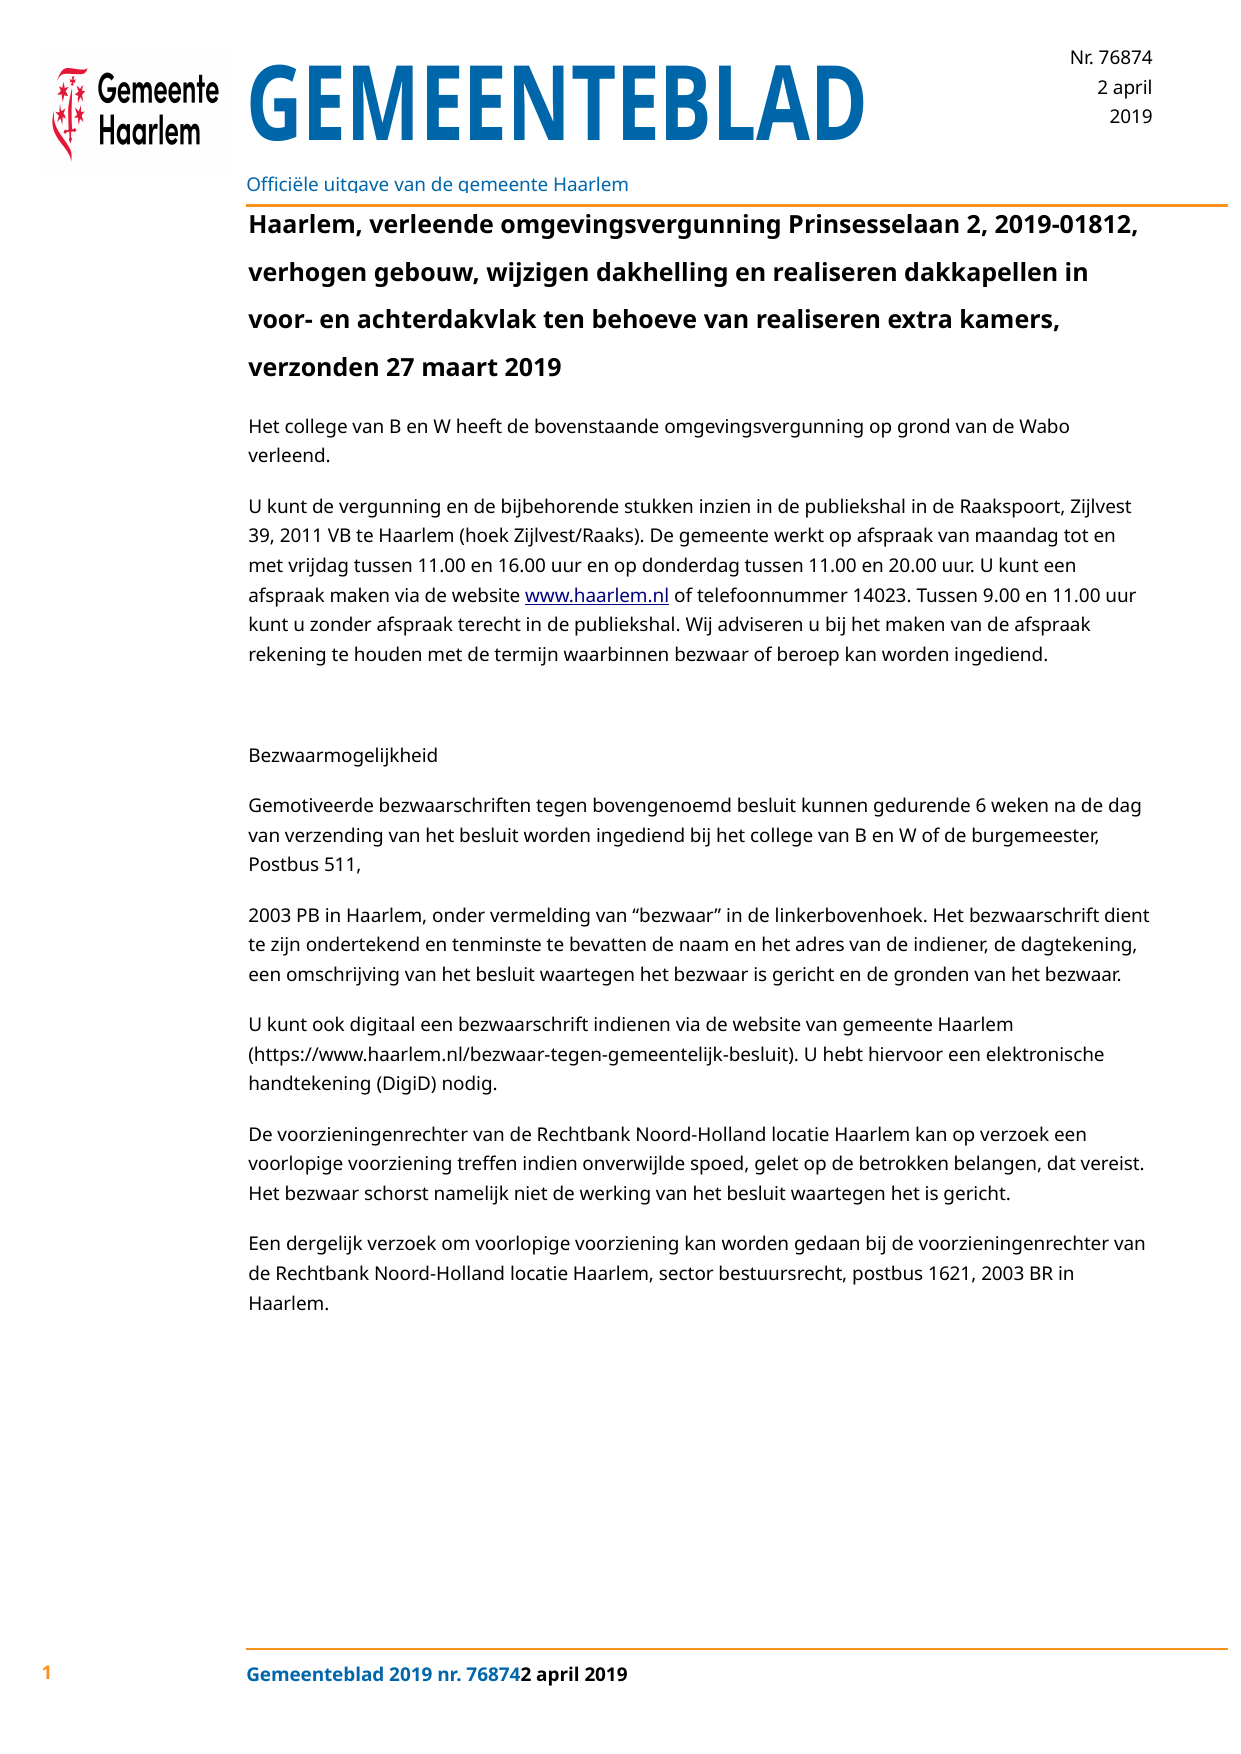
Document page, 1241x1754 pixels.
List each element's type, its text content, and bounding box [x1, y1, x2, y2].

text Haarlem, verleende omgevingsvergunning Prinsesselaan 2, 2019-01812, verhogen gebouw, wijzigen dakhelling en realiseren dakkapellen in voor- en achterdakvlak ten behoeve van realiseren extra kamers, verzonden 27 maart 2019 [248, 207, 1152, 384]
text Gemotiveerde bezwaarschriften tegen bovengenoemd besluit kunnen gedurende 6 weken na de dag van verzending van het besluit worden ingediend bij het college van B en W of de burgemeester, Postbus 511, [248, 792, 1152, 877]
text De voorzieningenrechter van de Rechtbank Noord-Holland locatie Haarlem kan op verzoek een voorlopige voorziening treffen indien onverwijlde spoed, gelet op de betrokken belangen, dat vereist. Het bezwaar schorst namelijk niet de werking van het besluit waartegen het is gericht. [248, 1121, 1152, 1206]
text Een dergelijk verzoek om voorlopige voorziening kan worden gedaan bij de voorzieningenrechter van de Rechtbank Noord-Holland locatie Haarlem, sector bestuursrecht, postbus 1621, 2003 BR in Haarlem. [248, 1231, 1152, 1316]
text U kunt de vergunning en de bijbehorende stukken inzien in de publiekshal in de Raakspoort, Zijlvest 39, 2011 VB te Haarlem (hoek Zijlvest/Raaks). De gemeente werkt op afspraak van maandag tot en met vrijdag tussen 11.00 en 16.00 uur en op donderdag tussen 11.00 en 20.00 uur. U kunt een afspraak maken via de website www.haarlem.nl of telefoonnummer 14023. Tussen 9.00 en 11.00 uur kunt u zonder afspraak terecht in de publiekshal. Wij adviseren u bij het maken van de afspraak rekening te houden met de termijn waarbinnen bezwaar of beroep kan worden ingediend. [248, 493, 1152, 667]
text U kunt ook digitaal een bezwaarschrift indienen via de website van gemeente Haarlem (https://www.haarlem.nl/bezwaar-tegen-gemeentelijk-besluit). U hebt hiervoor een elektronische handtekening (DigiD) nodig. [248, 1011, 1152, 1096]
text Bezwaarmogelijkheid [248, 742, 1152, 768]
picture [41, 47, 231, 172]
text 2003 PB in Haarlem, onder vermelding van “bezwaar” in de linkerbovenhoek. Het bezwaarschrift dient te zijn ondertekend en tenminste te bevatten de naam en het adres van de indiener, de dagtekening, een omschrijving van het besluit waartegen het bezwaar is gericht en de gronden van het bezwaar. [248, 902, 1152, 987]
text Het college van B en W heeft de bovenstaande omgevingsvergunning op grond van de Wabo verleend. [248, 413, 1152, 468]
